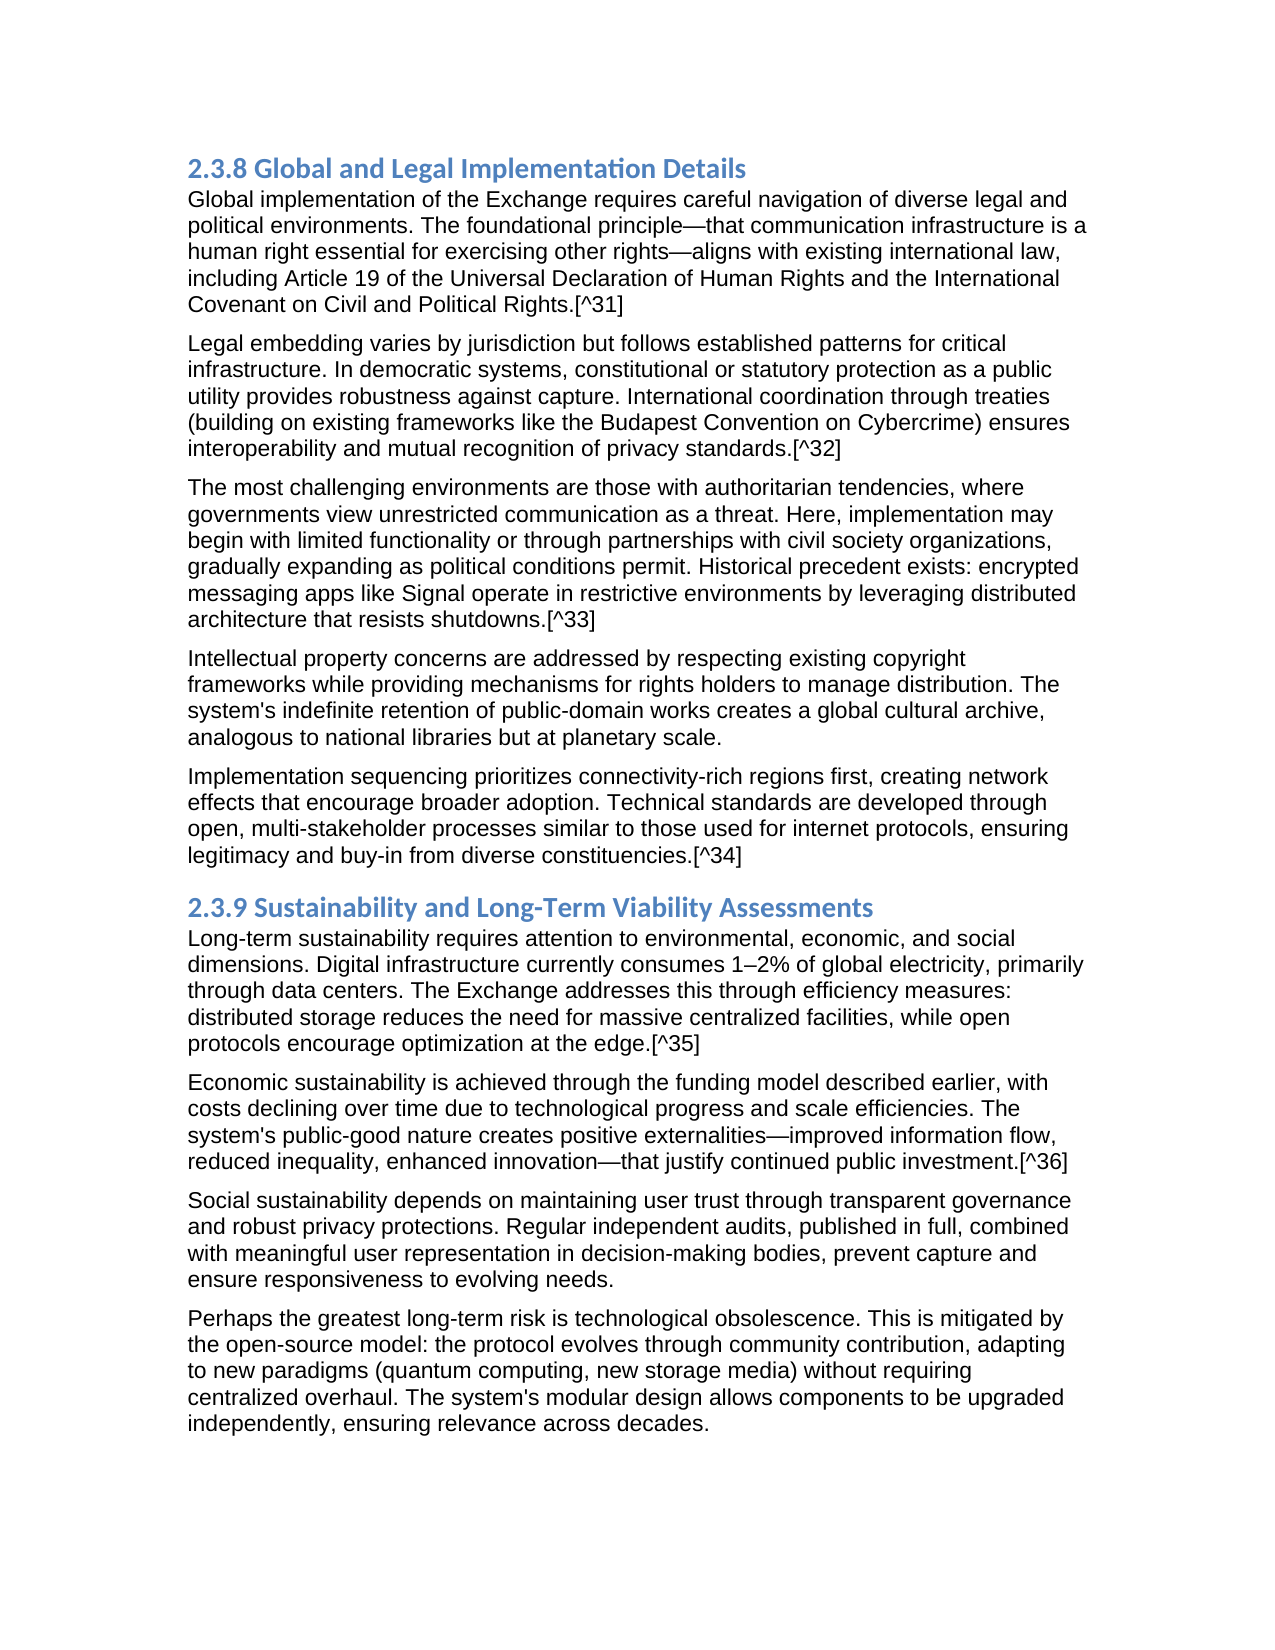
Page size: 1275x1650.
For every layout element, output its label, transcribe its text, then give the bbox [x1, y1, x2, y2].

subtitle 2.3.9 Sustainability and Long-Term Viability Assessments [187, 889, 1087, 924]
text Legal embedding varies by jurisdiction but follows established patterns for critical infrastructure. In democratic systems, constitutional or statutory protection as a public utility provides robustness against capture. International coordination through treaties (building on existing frameworks like the Budapest Convention on Cybercrime) ensures interoperability and mutual recognition of privacy standards.[^32] [187, 330, 1087, 462]
subtitle 2.3.8 Global and Legal Implementation Details [187, 150, 1087, 186]
text Perhaps the greatest long-term risk is technological obsolescence. This is mitigated by the open-source model: the protocol evolves through community contribution, adapting to new paradigms (quantum computing, new storage media) without requiring centralized overhaul. The system's modular design allows components to be upgraded independently, ensuring relevance across decades. [187, 1305, 1087, 1436]
text Intellectual property concerns are addressed by respecting existing copyright frameworks while providing mechanisms for rights holders to manage distribution. The system's indefinite retention of public-domain works creates a global cultural archive, analogous to national libraries but at planetary scale. [187, 645, 1087, 750]
text Global implementation of the Exchange requires careful navigation of diverse legal and political environments. The foundational principle—that communication infrastructure is a human right essential for exercising other rights—aligns with existing international law, including Article 19 of the Universal Declaration of Human Rights and the International Covenant on Civil and Political Rights.[^31] [187, 186, 1087, 317]
text Implementation sequencing prioritizes connectivity-rich regions first, creating network effects that encourage broader adoption. Technical standards are developed through open, multi-stakeholder processes similar to those used for internet protocols, ensuring legitimacy and buy-in from diverse constituencies.[^34] [187, 763, 1087, 868]
text Social sustainability depends on maintaining user trust through transparent governance and robust privacy protections. Regular independent audits, published in full, combined with meaningful user representation in decision-making bodies, prevent capture and ensure responsiveness to evolving needs. [187, 1187, 1087, 1292]
text The most challenging environments are those with authoritarian tendencies, where governments view unrestricted communication as a threat. Here, implementation may begin with limited functionality or through partnerships with civil society organizations, gradually expanding as political conditions permit. Historical precedent exists: encrypted messaging apps like Signal operate in restrictive environments by leveraging distributed architecture that resists shutdowns.[^33] [187, 474, 1087, 632]
text Long-term sustainability requires attention to environmental, economic, and social dimensions. Digital infrastructure currently consumes 1–2% of global electricity, primarily through data centers. The Exchange addresses this through efficiency measures: distributed storage reduces the need for massive centralized facilities, while open protocols encourage optimization at the edge.[^35] [187, 924, 1087, 1056]
text Economic sustainability is achieved through the funding model described earlier, with costs declining over time due to technological progress and scale efficiencies. The system's public-good nature creates positive externalities—improved information flow, reduced inequality, enhanced innovation—that justify continued public investment.[^36] [187, 1069, 1087, 1174]
